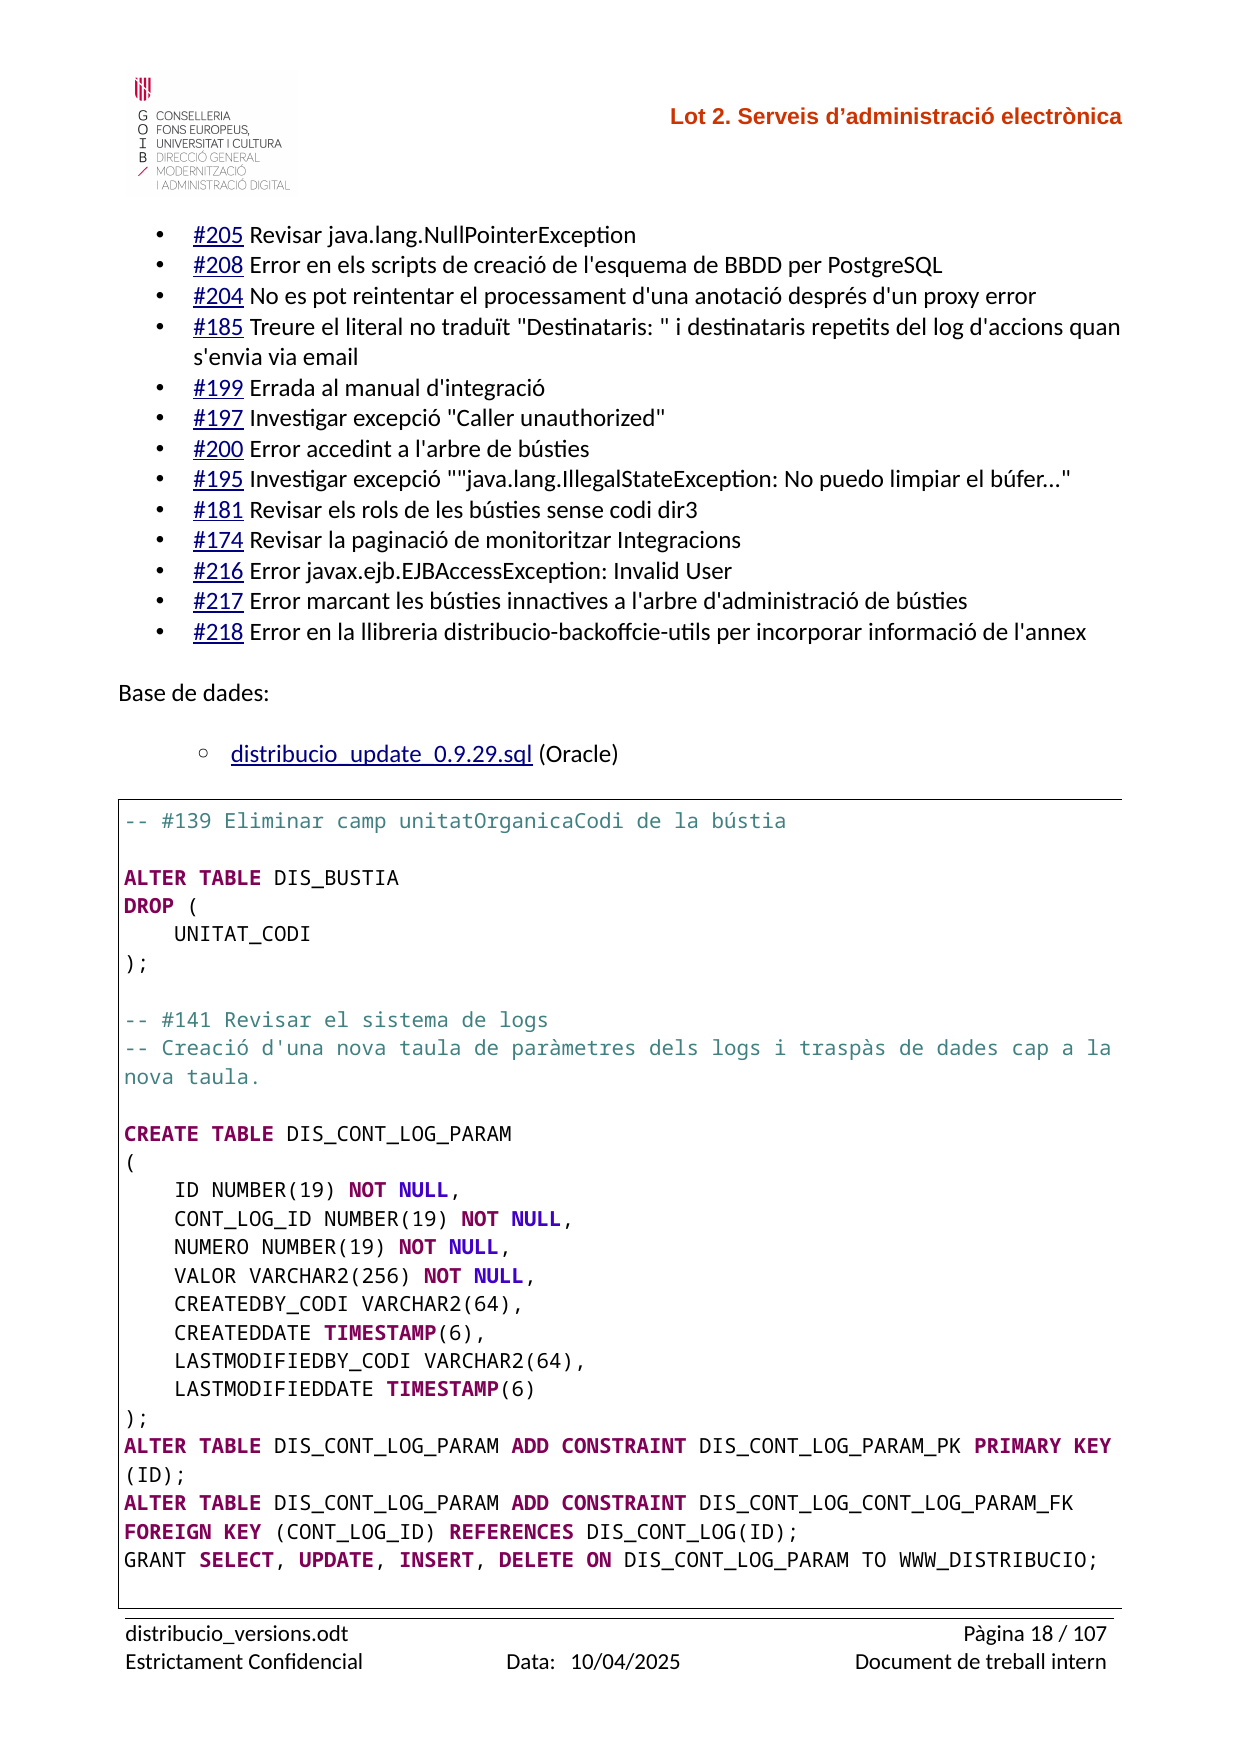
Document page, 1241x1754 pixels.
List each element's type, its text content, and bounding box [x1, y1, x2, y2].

list #205 Revisar java.lang.NullPointerException [156, 219, 1122, 250]
list #200 Error accedint a l'arbre de bústies [156, 433, 1122, 463]
list #181 Revisar els rols de les bústies sense codi dir3 [156, 494, 1122, 524]
list #195 Investigar excepció ""java.lang.IllegalStateException: No puedo limpiar el búfer..." [156, 463, 1122, 494]
table_header -- #139 Eliminar camp unitatOrganicaCodi de la bústia ALTER TABLE DIS_BUSTIA DROP ( UNITAT_CODI ); -- #141 Revisar el sistema de logs -- Creació d'una nova taula de paràmetres dels logs i traspàs de dades cap a la nova taula. CREATE TABLE DIS_CONT_LOG_PARAM ( ID NUMBER(19) NOT NULL, CONT_LOG_ID NUMBER(19) NOT NULL, NUMERO NUMBER(19) NOT NULL, VALOR VARCHAR2(256) NOT NULL, CREATEDBY_CODI VARCHAR2(64), CREATEDDATE TIMESTAMP(6), LASTMODIFIEDBY_CODI VARCHAR2(64), LASTMODIFIEDDATE TIMESTAMP(6) ); ALTER TABLE DIS_CONT_LOG_PARAM ADD CONSTRAINT DIS_CONT_LOG_PARAM_PK PRIMARY KEY (ID); ALTER TABLE DIS_CONT_LOG_PARAM ADD CONSTRAINT DIS_CONT_LOG_CONT_LOG_PARAM_FK FOREIGN KEY (CONT_LOG_ID) REFERENCES DIS_CONT_LOG(ID); GRANT SELECT, UPDATE, INSERT, DELETE ON DIS_CONT_LOG_PARAM TO WWW_DISTRIBUCIO; [119, 800, 1122, 1608]
text Base de dades: [118, 677, 1122, 707]
list #204 No es pot reintentar el processament d'una anotació després d'un proxy error [156, 280, 1122, 311]
list #199 Errada al manual d'integració [156, 372, 1122, 402]
list #208 Error en els scripts de creació de l'esquema de BBDD per PostgreSQL [156, 250, 1122, 280]
list #174 Revisar la paginació de monitoritzar Integracions [156, 524, 1122, 555]
list #218 Error en la llibreria distribucio-backoffcie-utils per incorporar informació de l'annex [156, 616, 1122, 646]
list #216 Error javax.ejb.EJBAccessException: Invalid User [156, 555, 1122, 585]
list #217 Error marcant les bústies innactives a l'arbre d'administració de bústies [156, 585, 1122, 616]
list #197 Investigar excepció "Caller unauthorized" [156, 402, 1122, 433]
list #185 Treure el literal no traduït "Destinataris: " i destinataris repetits del log d'accions quan s'envia via email [156, 311, 1122, 372]
picture [126, 70, 299, 197]
list distribucio_update_0.9.29.sql (Oracle) [193, 738, 1122, 768]
